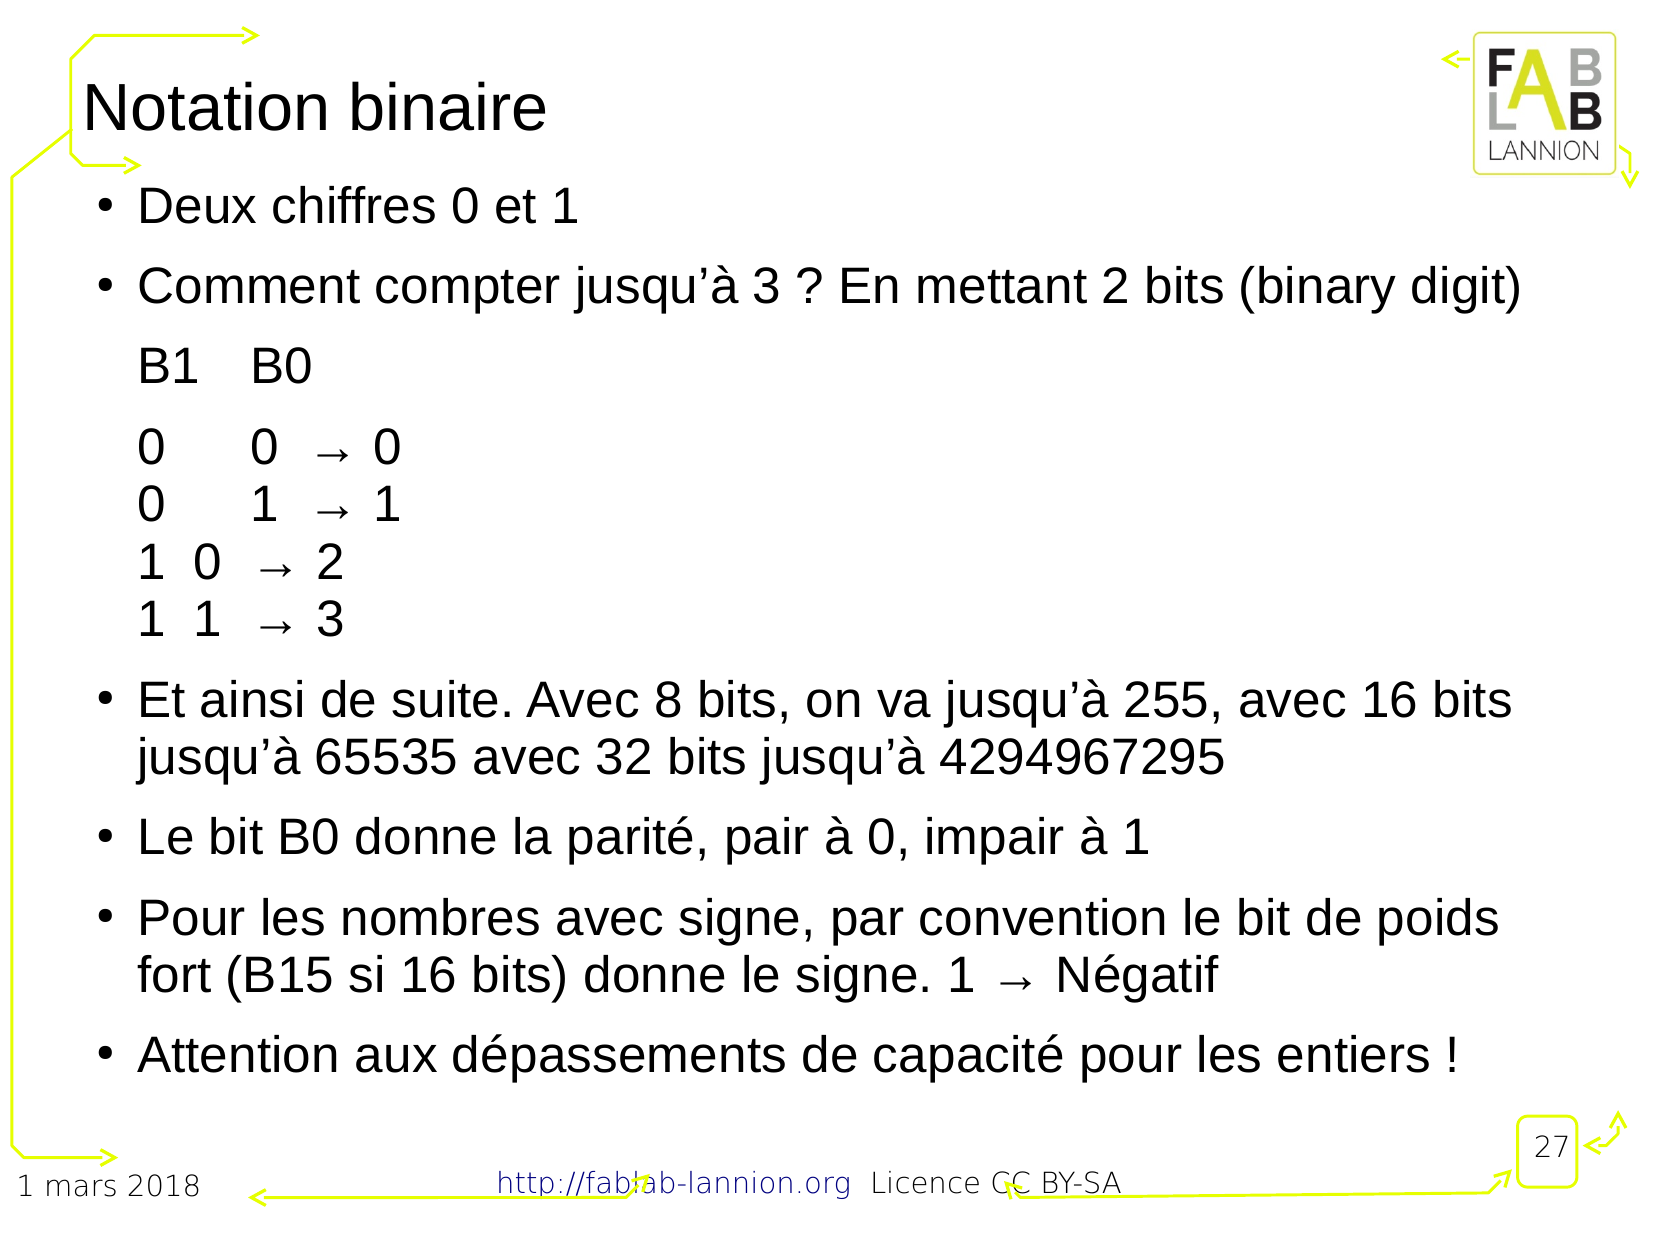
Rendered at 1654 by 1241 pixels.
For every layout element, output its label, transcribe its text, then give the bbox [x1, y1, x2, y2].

picture [1470, 29, 1619, 178]
title Notation binaire [82, 49, 1441, 166]
list Deux chiffres 0 et 1 Comment compter jusqu’à 3 ? En mettant 2 bits (binary digit) B1 B0 0 0 → 0 0 1 → 1 1 0 → 2 1 1 → 3 Et ainsi de suite. Avec 8 bits, on va jusqu’à 255, avec 16 bits jusqu’à 65535 avec 32 bits jusqu’à 4294967295 Le bit B0 donne la parité, pair à 0, impair à 1 Pour les nombres avec signe, par convention le bit de poids fort (B15 si 16 bits) donne le signe. 1 → Négatif Attention aux dépassements de capacité pour les entiers ! [82, 177, 1571, 1087]
